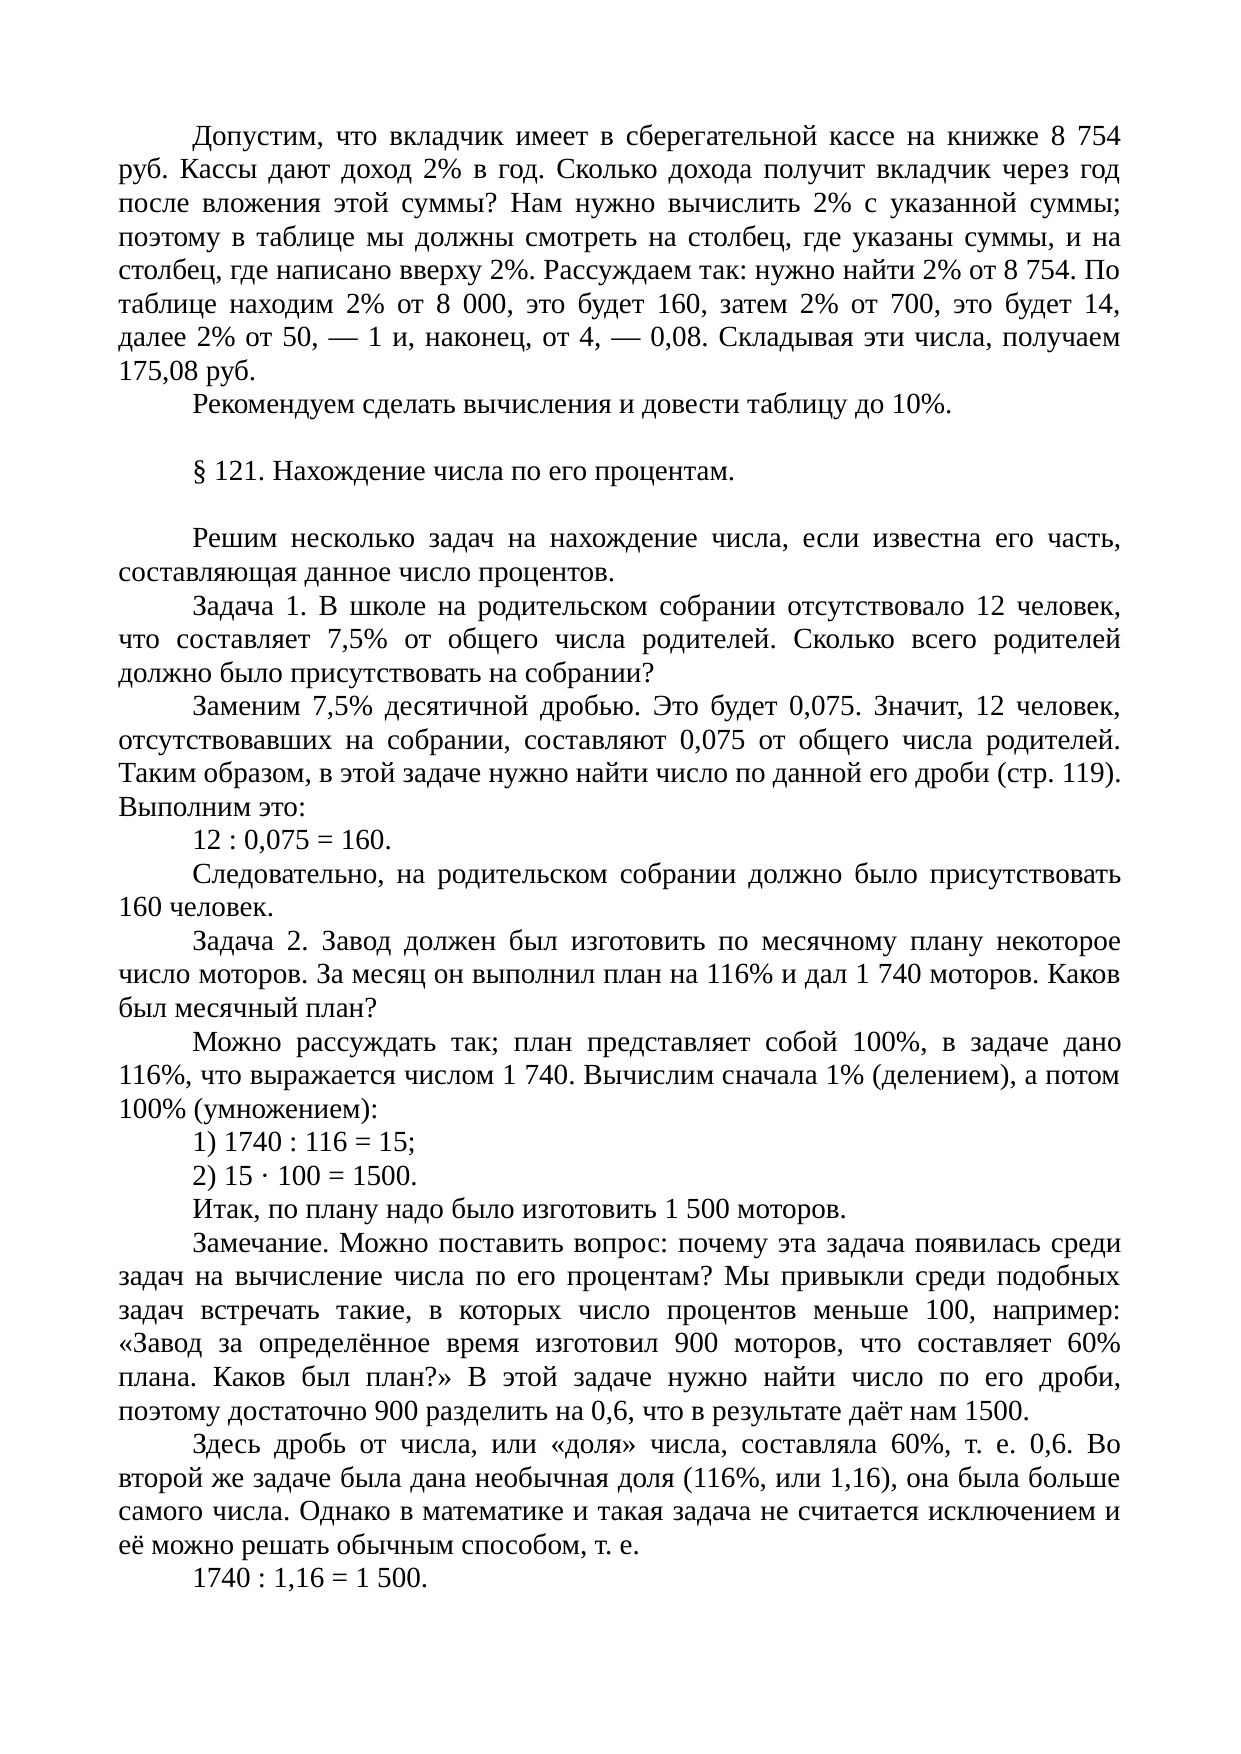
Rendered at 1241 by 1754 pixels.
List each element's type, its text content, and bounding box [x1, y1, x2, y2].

text 2) 15 · 100 = 1500. [118, 1158, 1122, 1191]
text Итак, по плану надо было изготовить 1 500 моторов. [118, 1191, 1122, 1225]
text 12 : 0,075 = 160. [118, 822, 1122, 856]
text Можно рассуждать так; план представляет собой 100%, в задаче дано 116%, что выражается числом 1 740. Вычислим сначала 1% (делением), а потом 100% (умножением): [118, 1024, 1122, 1124]
text Решим несколько задач на нахождение числа, если известна его часть, составляющая данное число процентов. [118, 521, 1122, 588]
text Замечание. Можно поставить вопрос: почему эта задача появилась среди задач на вычисление числа по его процентам? Мы привыкли среди подобных задач встречать такие, в которых число процентов меньше 100, например: «Завод за определённое время изготовил 900 моторов, что составляет 60% плана. Каков был план?» В этой задаче нужно найти число по его дроби, поэтому достаточно 900 разделить на 0,6, что в результате даёт нам 1500. [118, 1225, 1122, 1426]
text § 121. Нахождение числа по его процентам. [118, 453, 1122, 487]
text Следовательно, на родительском собрании должно было присутствовать 160 человек. [118, 856, 1122, 923]
text Здесь дробь от числа, или «доля» числа, составляла 60%, т. е. 0,6. Во второй же задаче была дана необычная доля (116%, или 1,16), она была больше самого числа. Однако в математике и такая задача не считается исключением и её можно решать обычным способом, т. е. [118, 1426, 1122, 1560]
text Допустим, что вкладчик имеет в сберегательной кассе на книжке 8 754 руб. Кассы дают доход 2% в год. Сколько дохода получит вкладчик через год после вложения этой суммы? Нам нужно вычислить 2% с указанной суммы; поэтому в таблице мы должны смотреть на столбец, где указаны суммы, и на столбец, где написано вверху 2%. Рассуждаем так: нужно найти 2% от 8 754. По таблице находим 2% от 8 000, это будет 160, затем 2% от 700, это будет 14, далее 2% от 50, — 1 и, наконец, от 4, — 0,08. Складывая эти числа, получаем 175,08 руб. [118, 118, 1122, 386]
text Заменим 7,5% десятичной дробью. Это будет 0,075. Значит, 12 человек, отсутствовавших на собрании, составляют 0,075 от общего числа родителей. Таким образом, в этой задаче нужно найти число по данной его дроби (стр. 119). Выполним это: [118, 688, 1122, 822]
text Задача 1. В школе на родительском собрании отсутствовало 12 человек, что составляет 7,5% от общего числа родителей. Сколько всего родителей должно было присутствовать на собрании? [118, 588, 1122, 688]
text Рекомендуем сделать вычисления и довести таблицу до 10%. [118, 386, 1122, 420]
text 1) 1740 : 116 = 15; [118, 1124, 1122, 1158]
text Задача 2. Завод должен был изготовить по месячному плану некоторое число моторов. За месяц он выполнил план на 116% и дал 1 740 моторов. Каков был месячный план? [118, 923, 1122, 1024]
text 1740 : 1,16 = 1 500. [118, 1560, 1122, 1594]
